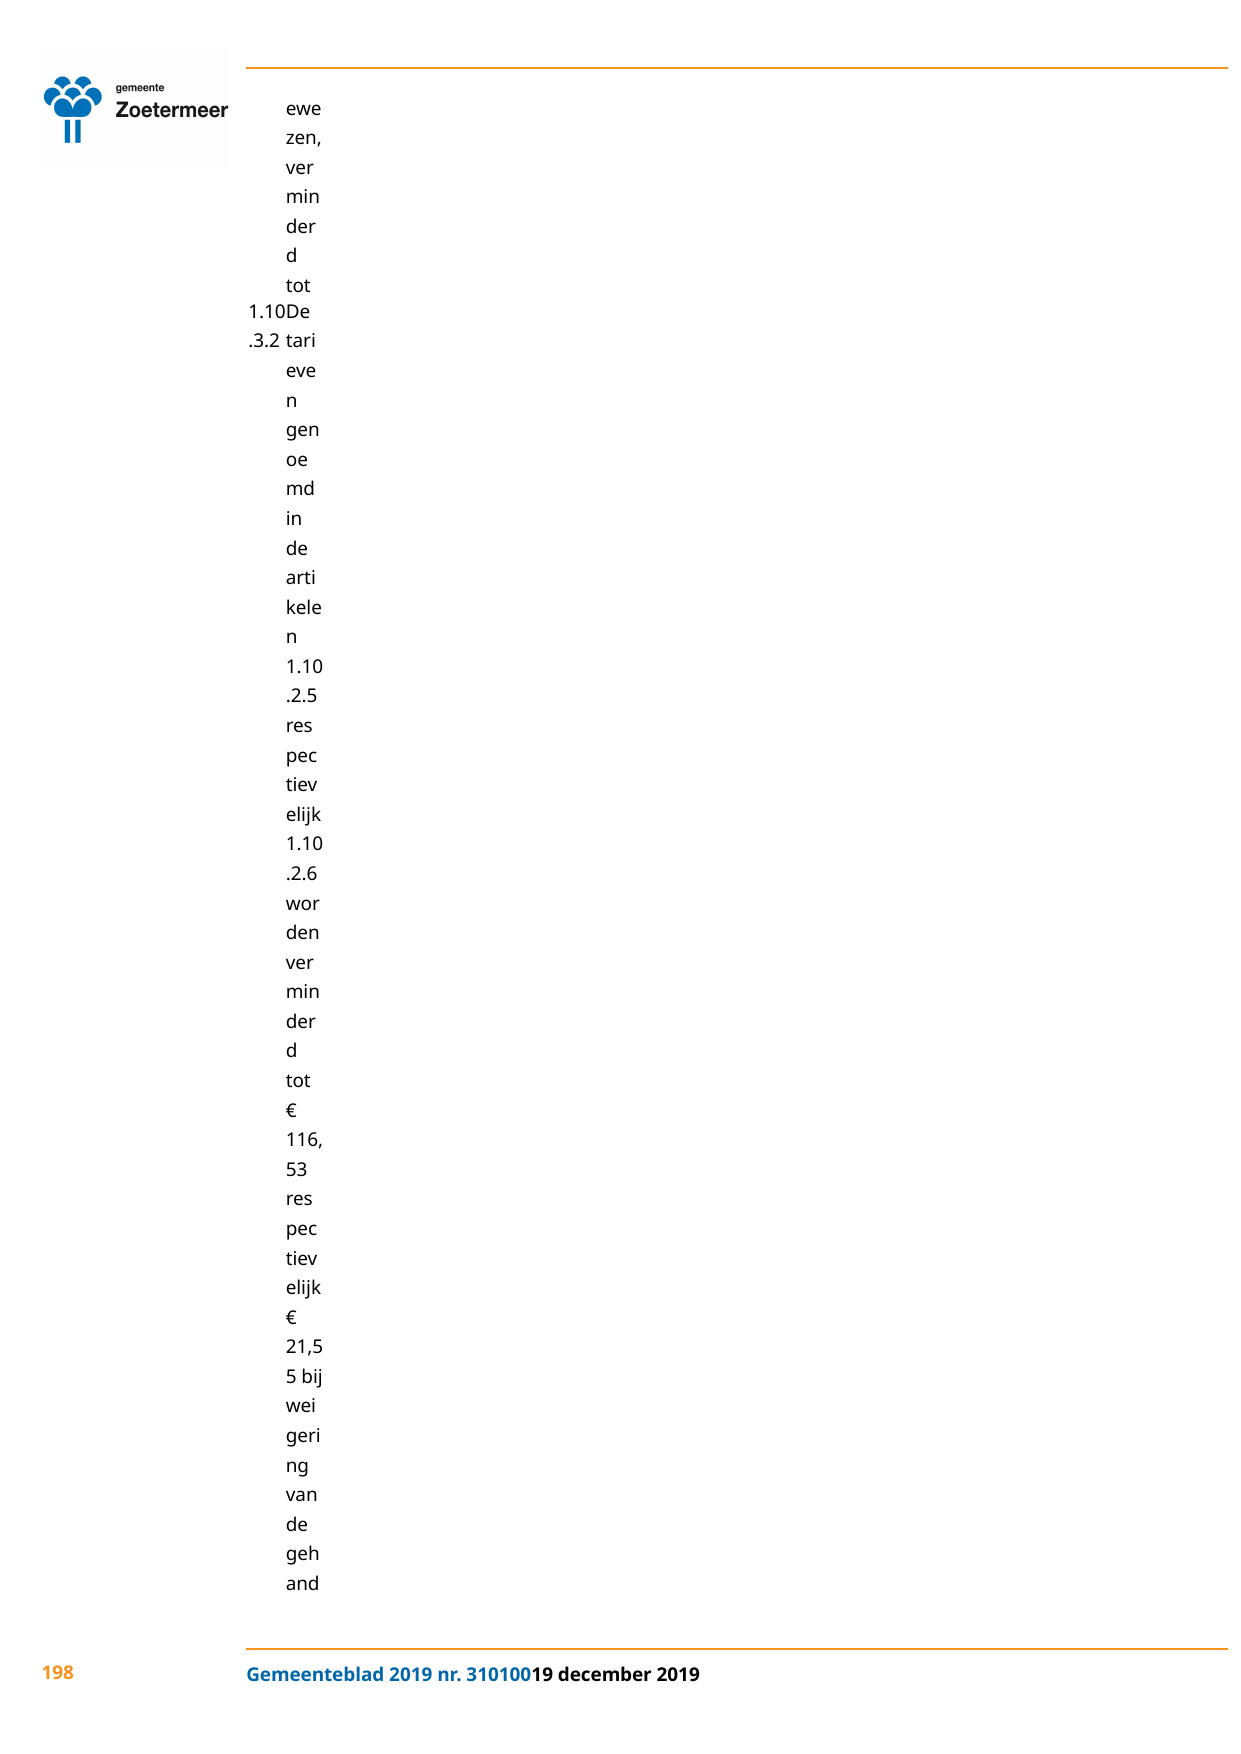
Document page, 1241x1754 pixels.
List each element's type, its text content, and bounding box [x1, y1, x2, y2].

table_cell [248, 95, 286, 298]
picture [41, 47, 231, 172]
table_cell [323, 95, 361, 298]
table_cell [361, 298, 398, 1596]
table_cell [361, 95, 398, 298]
table_cell [323, 298, 361, 1596]
table_cell ewezen, verminderd tot [286, 95, 323, 298]
table_cell 1.10.3.2 [248, 298, 286, 1596]
table_cell De tarieven genoemd in de artikelen 1.10.2.5 respectievelijk 1.10.2.6 worden verminderd tot € 116,53 respectievelijk € 21,55 bij weigering van de gehand [286, 298, 323, 1596]
